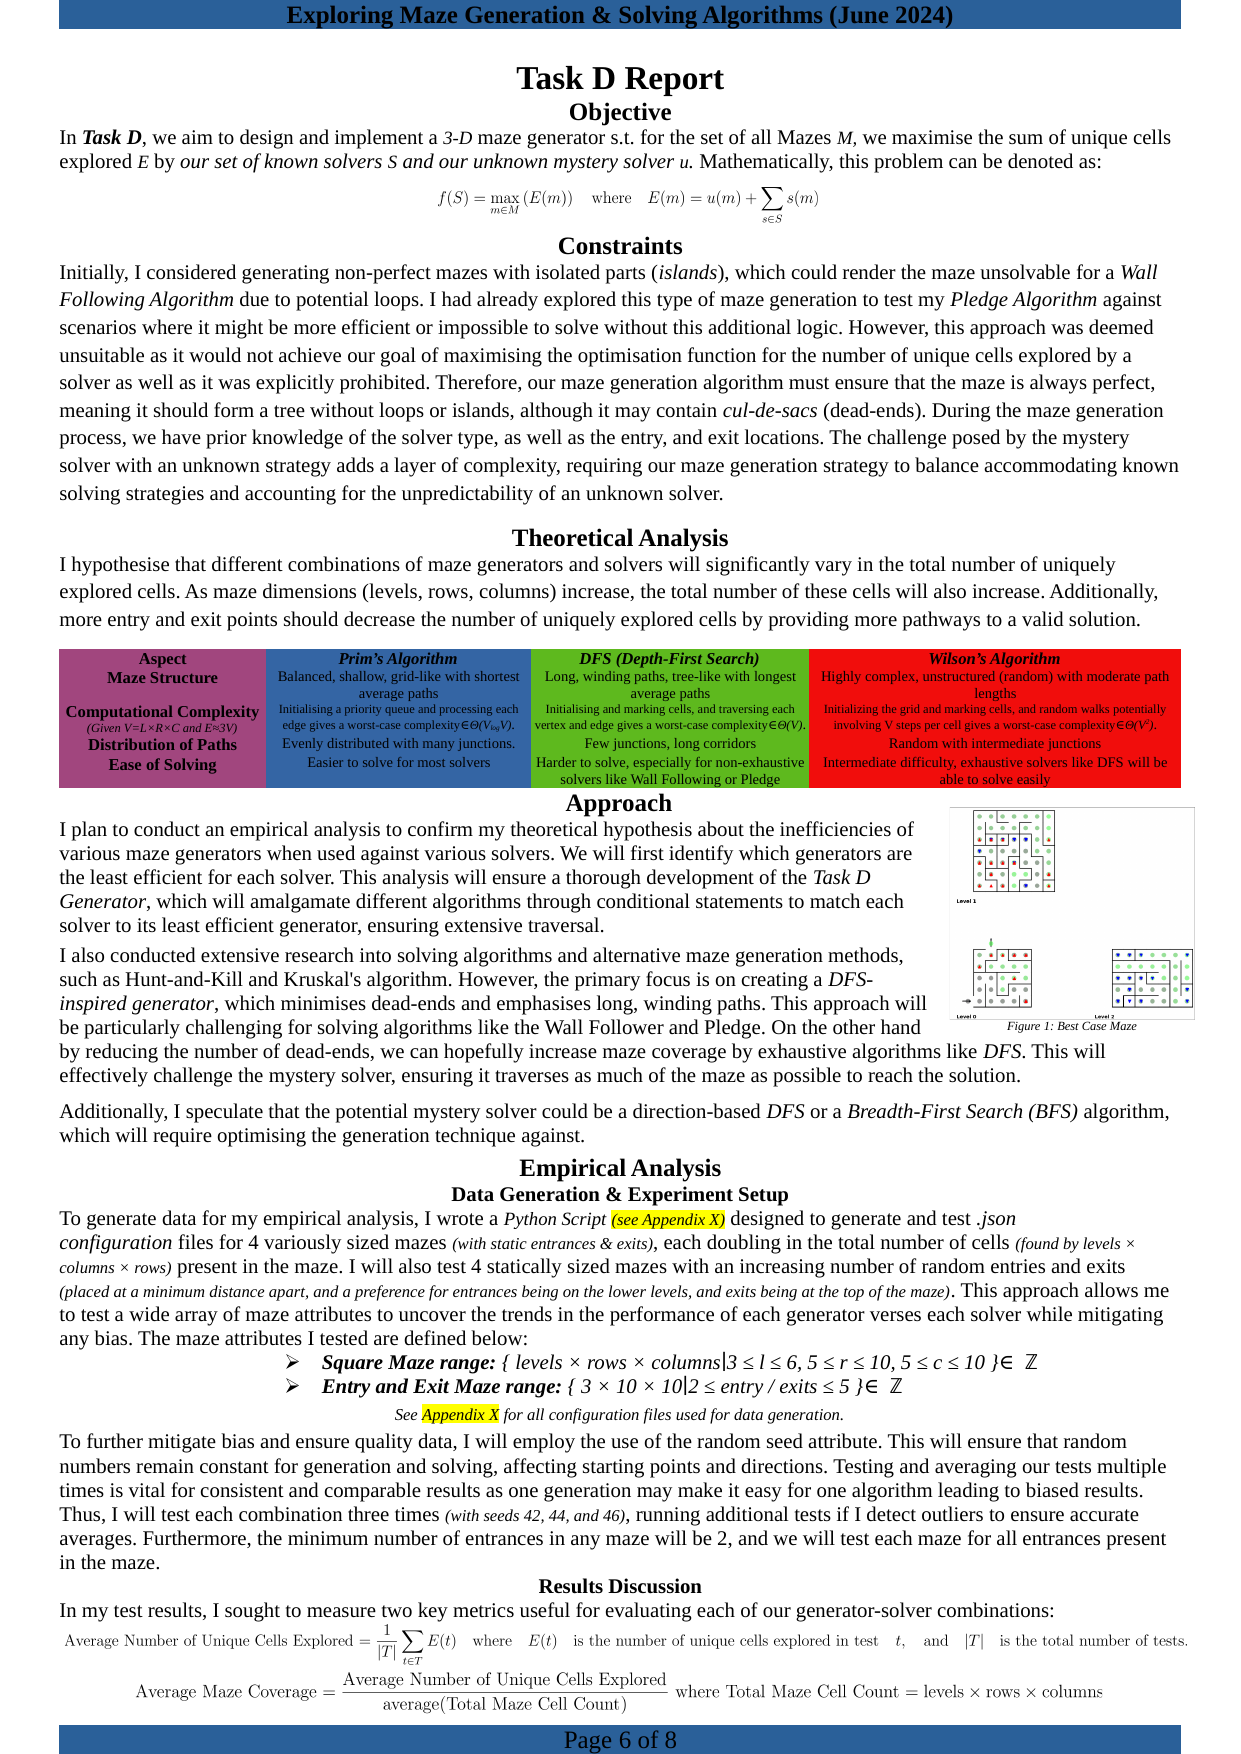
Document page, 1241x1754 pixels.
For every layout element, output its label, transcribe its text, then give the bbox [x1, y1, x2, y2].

text Constraints [59, 231, 1181, 260]
text I also conducted extensive research into solving algorithms and alternative maze generation methods, such as Hunt-and-Kill and Kruskal's algorithm. However, the primary focus is on creating a DFS-inspired generator, which minimises dead-ends and emphasises long, winding paths. This approach will be particularly challenging for solving algorithms like the Wall Follower and Pledge. On the other hand by reducing the number of dead-ends, we can hopefully increase maze coverage by exhaustive algorithms like DFS. This will effectively challenge the mystery solver, ensuring it traverses as much of the maze as possible to reach the solution. [59, 943, 1181, 1087]
table_cell Maze Structure [59, 668, 266, 702]
table_cell Easier to solve for most solvers [266, 754, 531, 788]
table_header Prim’s Algorithm [266, 649, 531, 668]
table_cell Harder to solve, especially for non-exhaustive solvers like Wall Following or Pledge [531, 754, 809, 788]
table_cell Random with intermediate junctions [809, 735, 1181, 754]
table_cell Initialising a priority queue and processing each edge gives a worst-case complexity∈Θ(VlogV). [266, 702, 531, 735]
table_cell Computational Complexity (Given V=L×R×C and E≈3V) [59, 702, 266, 735]
text See Appendix X for all configuration files used for data generation. [59, 1404, 1181, 1423]
text configuration files for 4 variously sized mazes (with static entrances & exits), each doubling in the total number of cells (found by levels × columns × rows) present in the maze. I will also test 4 statically sized mazes with an increasing number of random entries and exits (placed at a minimum distance apart, and a preference for entrances being on the lower levels, and exits being at the top of the maze). This approach allows me to test a wide array of maze attributes to uncover the trends in the performance of each generator verses each solver while mitigating any bias. The maze attributes I tested are defined below: [59, 1230, 1181, 1350]
text I hypothesise that different combinations of maze generators and solvers will significantly vary in the total number of uniquely explored cells. As maze dimensions (levels, rows, columns) increase, the total number of these cells will also increase. Additionally, more entry and exit points should decrease the number of uniquely explored cells by providing more pathways to a valid solution. [59, 551, 1181, 631]
text In Task D, we aim to design and implement a 3-D maze generator s.t. for the set of all Mazes M, we maximise the sum of unique cells explored E by our set of known solvers S and our unknown mystery solver u. Mathematically, this problem can be denoted as: [59, 125, 1181, 173]
table_cell Evenly distributed with many junctions. [266, 735, 531, 754]
text Initially, I considered generating non-perfect mazes with isolated parts (islands), which could render the maze unsolvable for a Wall Following Algorithm due to potential loops. I had already explored this type of maze generation to test my Pledge Algorithm against scenarios where it might be more efficient or impossible to solve without this additional logic. However, this approach was deemed unsuitable as it would not achieve our goal of maximising the optimisation function for the number of unique cells explored by a solver as well as it was explicitly prohibited. Therefore, our maze generation algorithm must ensure that the maze is always perfect, meaning it should form a tree without loops or islands, although it may contain cul-de-sacs (dead-ends). During the maze generation process, we have prior knowledge of the solver type, as well as the entry, and exit locations. The challenge posed by the mystery solver with an unknown strategy adds a layer of complexity, requiring our maze generation strategy to balance accommodating known solving strategies and accounting for the unpredictability of an unknown solver. [59, 260, 1181, 504]
text Data Generation & Experiment Setup [59, 1182, 1181, 1206]
table_cell Initialising and marking cells, and traversing each vertex and edge gives a worst-case complexity∈Θ(V). [531, 702, 809, 735]
table_cell Intermediate difficulty, exhaustive solvers like DFS will be able to solve easily [809, 754, 1181, 788]
text Empirical Analysis [59, 1153, 1181, 1182]
table_cell Initializing the grid and marking cells, and random walks potentially involving V steps per cell gives a worst-case complexity∈Θ(V2). [809, 702, 1181, 735]
text In my test results, I sought to measure two key metrics useful for evaluating each of our generator-solver combinations: [59, 1598, 1181, 1622]
list Square Maze range: { levels × rows × columns∣3 ≤ l ≤ 6, 5 ≤ r ≤ 10, 5 ≤ c ≤ 10 }∈ ℤ [284, 1350, 1181, 1374]
text Figure 1: Best Case Maze [939, 808, 1206, 1033]
text Results Discussion [59, 1574, 1181, 1598]
table_header DFS (Depth-First Search) [531, 649, 809, 668]
text Task D Report [59, 58, 1181, 97]
text Objective [59, 97, 1181, 125]
picture [135, 1672, 1103, 1714]
table_header Aspect [59, 649, 266, 668]
table_cell Highly complex, unstructured (random) with moderate path lengths [809, 668, 1181, 702]
table_cell Balanced, shallow, grid-like with shortest average paths [266, 668, 531, 702]
picture [949, 807, 1195, 1020]
table_header Wilson’s Algorithm [809, 649, 1181, 668]
text Theoretical Analysis [59, 523, 1181, 551]
table_cell Few junctions, long corridors [531, 735, 809, 754]
picture [64, 1624, 1187, 1665]
table_cell Distribution of Paths [59, 735, 266, 754]
text Additionally, I speculate that the potential mystery solver could be a direction-based DFS or a Breadth-First Search (BFS) algorithm, which will require optimising the generation technique against. [59, 1099, 1181, 1147]
text I plan to conduct an empirical analysis to confirm my theoretical hypothesis about the inefficiencies of various maze generators when used against various solvers. We will first identify which generators are the least efficient for each solver. This analysis will ensure a thorough development of the Task D Generator, which will amalgamate different algorithms through conditional statements to match each solver to its least efficient generator, ensuring extensive traversal. [59, 817, 939, 937]
table_cell Long, winding paths, tree-like with longest average paths [531, 668, 809, 702]
picture [437, 187, 818, 223]
list Entry and Exit Maze range: { 3 × 10 × 10∣2 ≤ entry / exits ≤ 5 }∈ ℤ [284, 1374, 1181, 1398]
text To further mitigate bias and ensure quality data, I will employ the use of the random seed attribute. This will ensure that random numbers remain constant for generation and solving, affecting starting points and directions. Testing and averaging our tests multiple times is vital for consistent and comparable results as one generation may make it easy for one algorithm leading to biased results. Thus, I will test each combination three times (with seeds 42, 44, and 46), running additional tests if I detect outliers to ensure accurate averages. Furthermore, the minimum number of entrances in any maze will be 2, and we will test each maze for all entrances present in the maze. [59, 1429, 1181, 1574]
table_cell Ease of Solving [59, 754, 266, 788]
text To generate data for my empirical analysis, I wrote a Python Script (see Appendix X) designed to generate and test .json [59, 1206, 1181, 1230]
text Approach [59, 788, 1206, 817]
